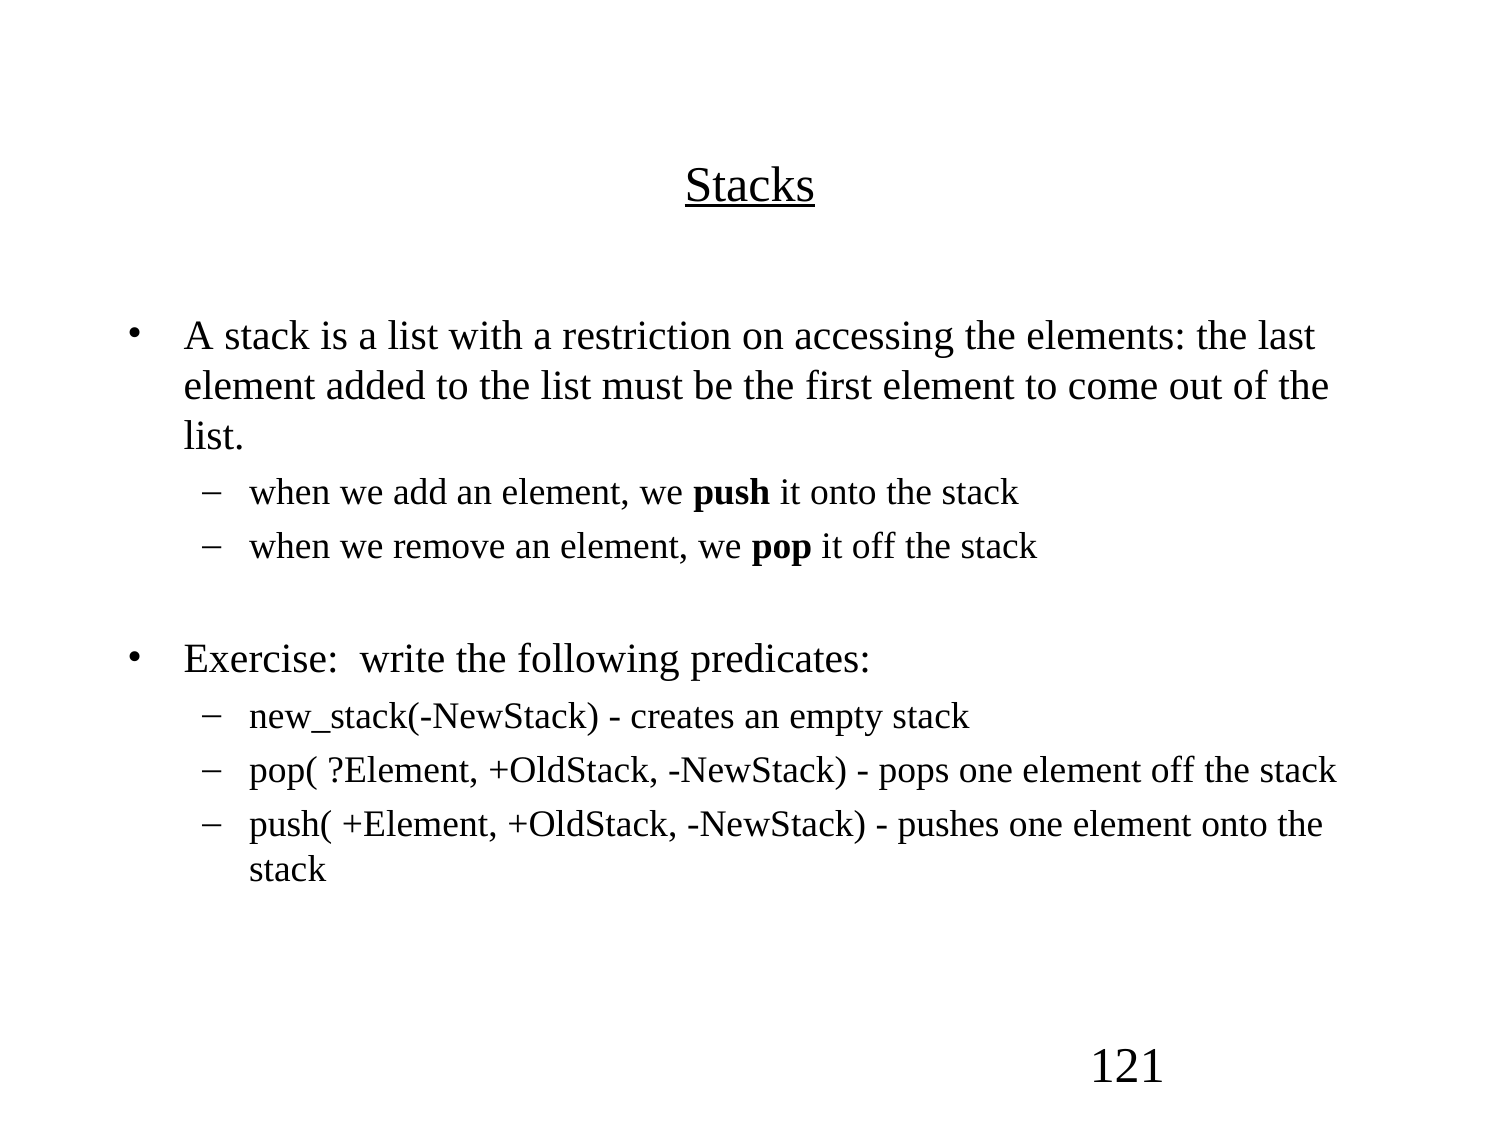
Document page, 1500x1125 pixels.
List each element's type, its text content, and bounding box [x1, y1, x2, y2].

list A stack is a list with a restriction on accessing the elements: the last element added to the list must be the first element to come out of the list. when we add an element, we push it onto the stack when we remove an element, we pop it off the stack Exercise: write the following predicates: new_stack(-NewStack) - creates an empty stack pop( ?Element, +OldStack, -NewStack) - pops one element off the stack push( +Element, +OldStack, -NewStack) - pushes one element onto the stack [112, 299, 1388, 1000]
title Stacks [112, 87, 1388, 276]
